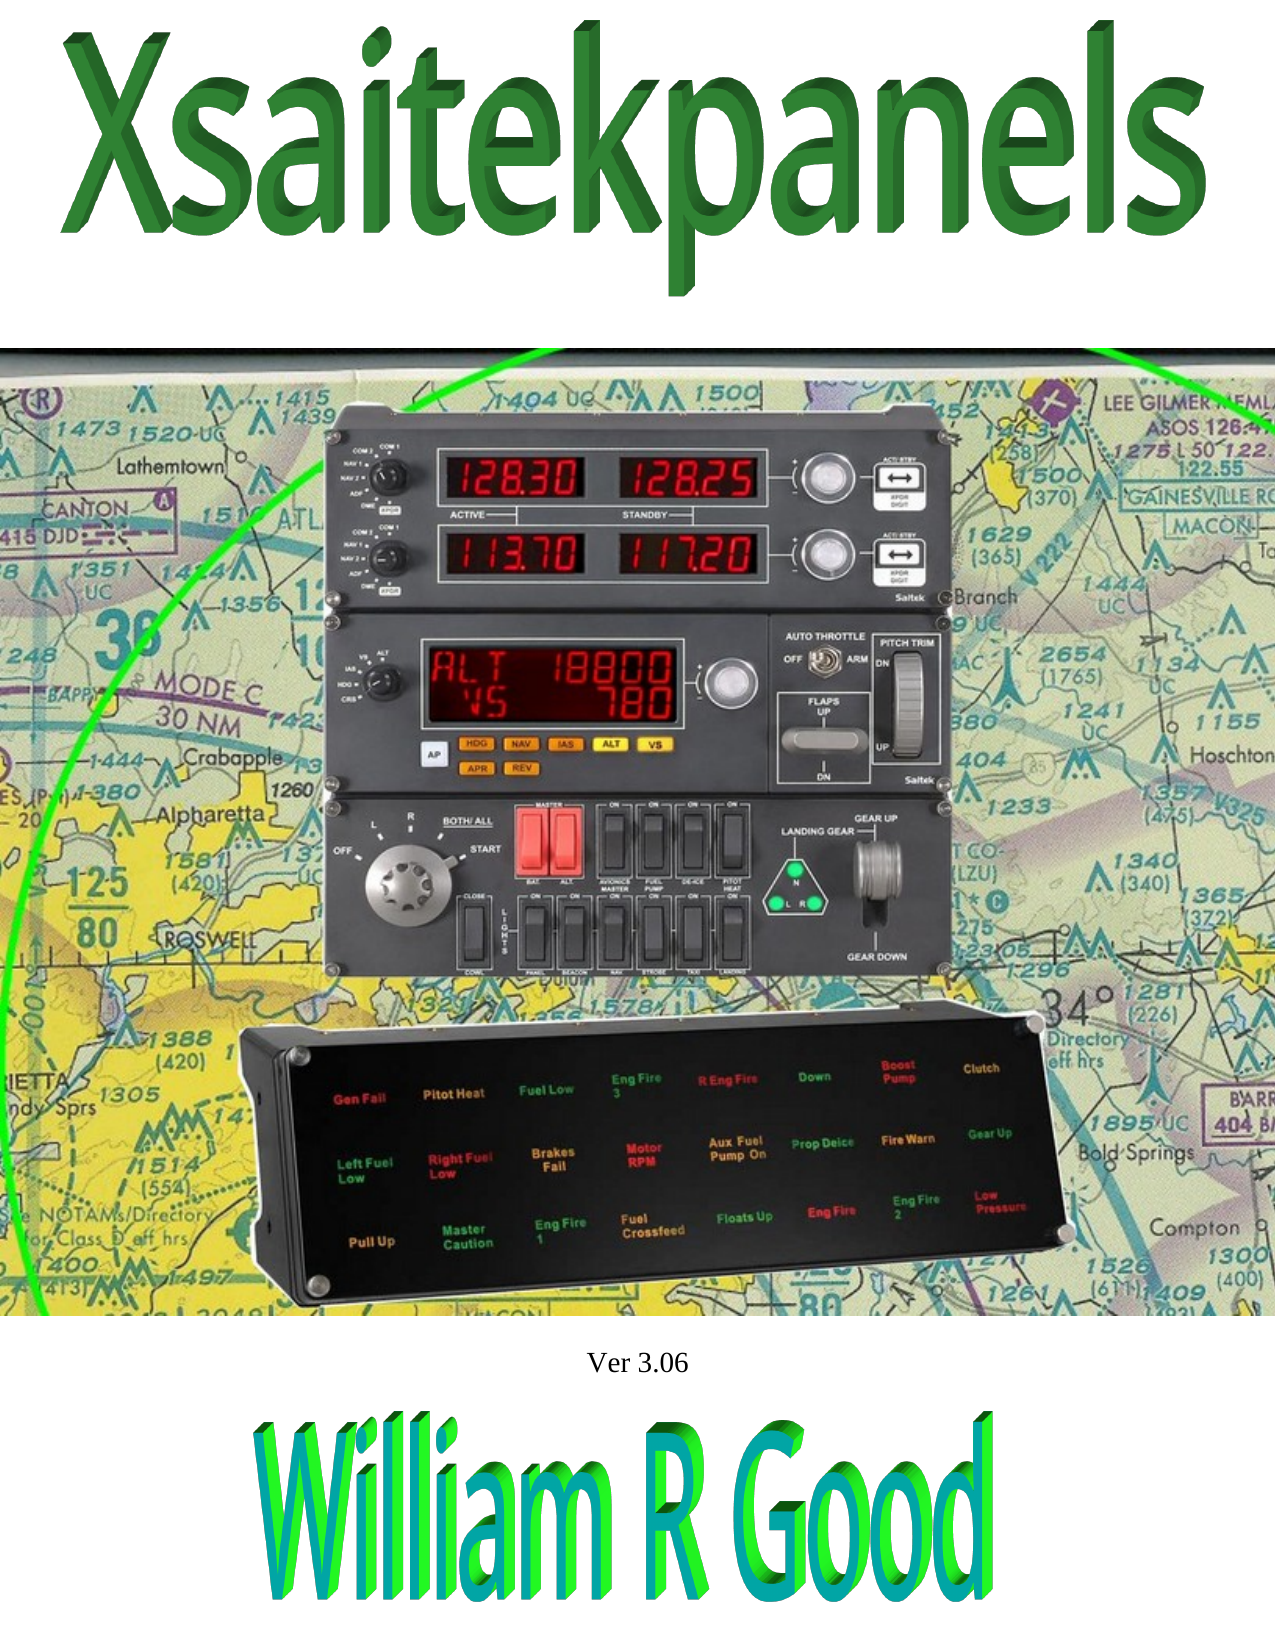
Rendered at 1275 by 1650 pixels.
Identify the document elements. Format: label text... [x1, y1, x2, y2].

picture [0, 348, 1275, 1316]
text Ver 3.06 [0, 1345, 1275, 1378]
